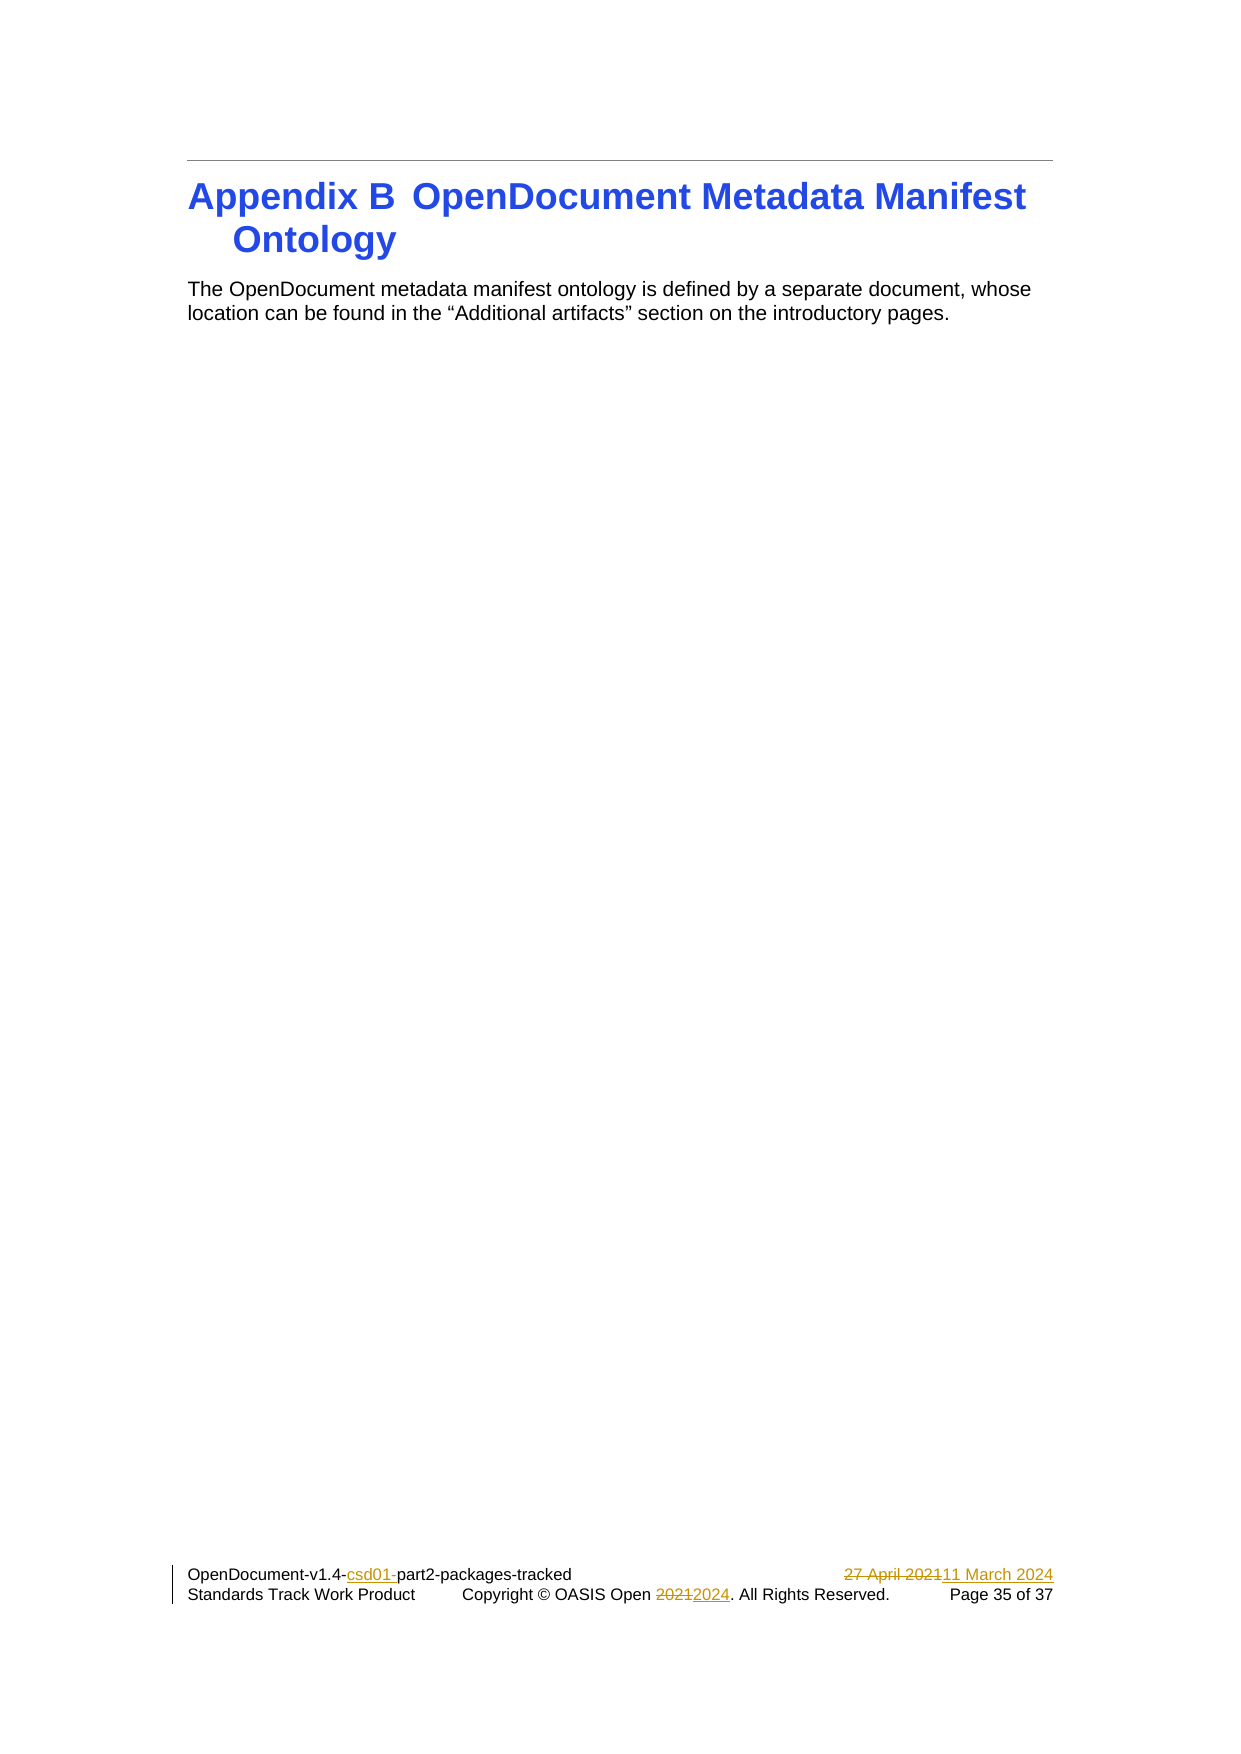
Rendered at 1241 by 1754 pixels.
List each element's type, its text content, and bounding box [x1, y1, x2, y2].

text The OpenDocument metadata manifest ontology is defined by a separate document, whose location can be found in the “Additional artifacts” section on the introductory pages. [187, 277, 1053, 324]
subtitle OpenDocument Metadata Manifest Ontology [187, 161, 1053, 260]
